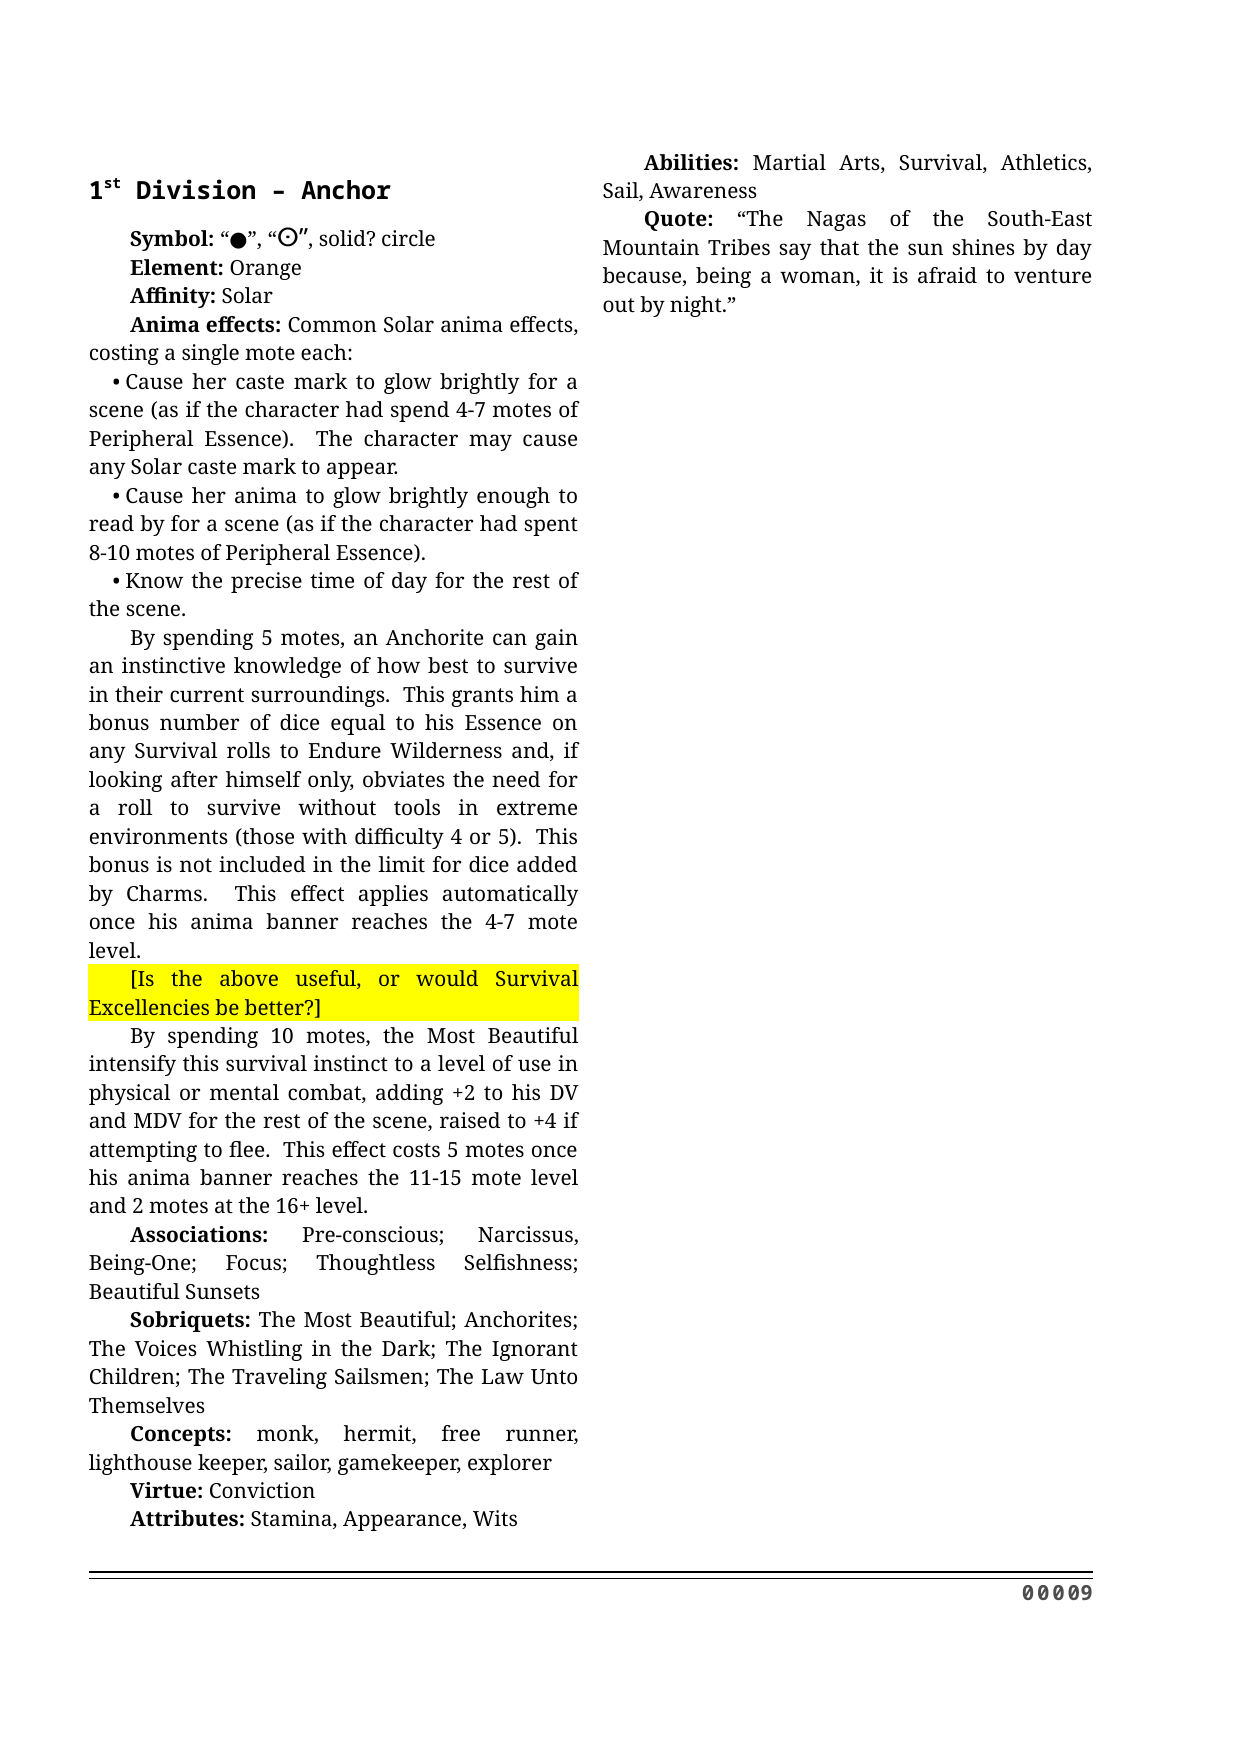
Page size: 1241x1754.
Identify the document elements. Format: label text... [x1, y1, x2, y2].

text [Is the above useful, or would Survival Excellencies be better?] [88, 964, 579, 1021]
text Attributes: Stamina, Appearance, Wits [88, 1504, 579, 1533]
text By spending 10 motes, the Most Beautiful intensify this survival instinct to a level of use in physical or mental combat, adding +2 to his DV and MDV for the rest of the scene, raised to +4 if attempting to flee. This effect costs 5 motes once his anima banner reaches the 11-15 mote level and 2 motes at the 16+ level. [88, 1021, 579, 1220]
text By spending 5 motes, an Anchorite can gain an instinctive knowledge of how best to survive in their current surroundings. This grants him a bonus number of dice equal to his Essence on any Survival rolls to Endure Wilderness and, if looking after himself only, obviates the need for a roll to survive without tools in extreme environments (those with difficulty 4 or 5). This bonus is not included in the limit for dice added by Charms. This effect applies automatically once his anima banner reaches the 4-7 mote level. [88, 623, 579, 964]
text Symbol: “●”, “ⵙ”, solid? circle [88, 219, 579, 253]
text Quote: “The Nagas of the South-East Mountain Tribes say that the sun shines by day because, being a woman, it is afraid to venture out by night.” [602, 204, 1093, 318]
text Concepts: monk, hermit, free runner, lighthouse keeper, sailor, gamekeeper, explorer [88, 1419, 579, 1476]
text Affinity: Solar [88, 282, 579, 310]
text Element: Orange [88, 253, 579, 282]
text Anima effects: Common Solar anima effects, costing a single mote each: [88, 310, 579, 367]
text Sobriquets: The Most Beautiful; Anchorites; The Voices Whistling in the Dark; The Ignorant Children; The Traveling Sailsmen; The Law Unto Themselves [88, 1305, 579, 1419]
text Abilities: Martial Arts, Survival, Athletics, Sail, Awareness [602, 148, 1093, 204]
subtitle 1st Division – Anchor [88, 173, 579, 207]
text Virtue: Conviction [88, 1476, 579, 1504]
list Know the precise time of day for the rest of the scene. [88, 566, 579, 623]
list Cause her anima to glow brightly enough to read by for a scene (as if the character had spent 8-10 motes of Peripheral Essence). [88, 481, 579, 566]
text Associations: Pre-conscious; Narcissus, Being-One; Focus; Thoughtless Selfishness; Beautiful Sunsets [88, 1220, 579, 1305]
list Cause her caste mark to glow brightly for a scene (as if the character had spend 4-7 motes of Peripheral Essence). The character may cause any Solar caste mark to appear. [88, 367, 579, 481]
